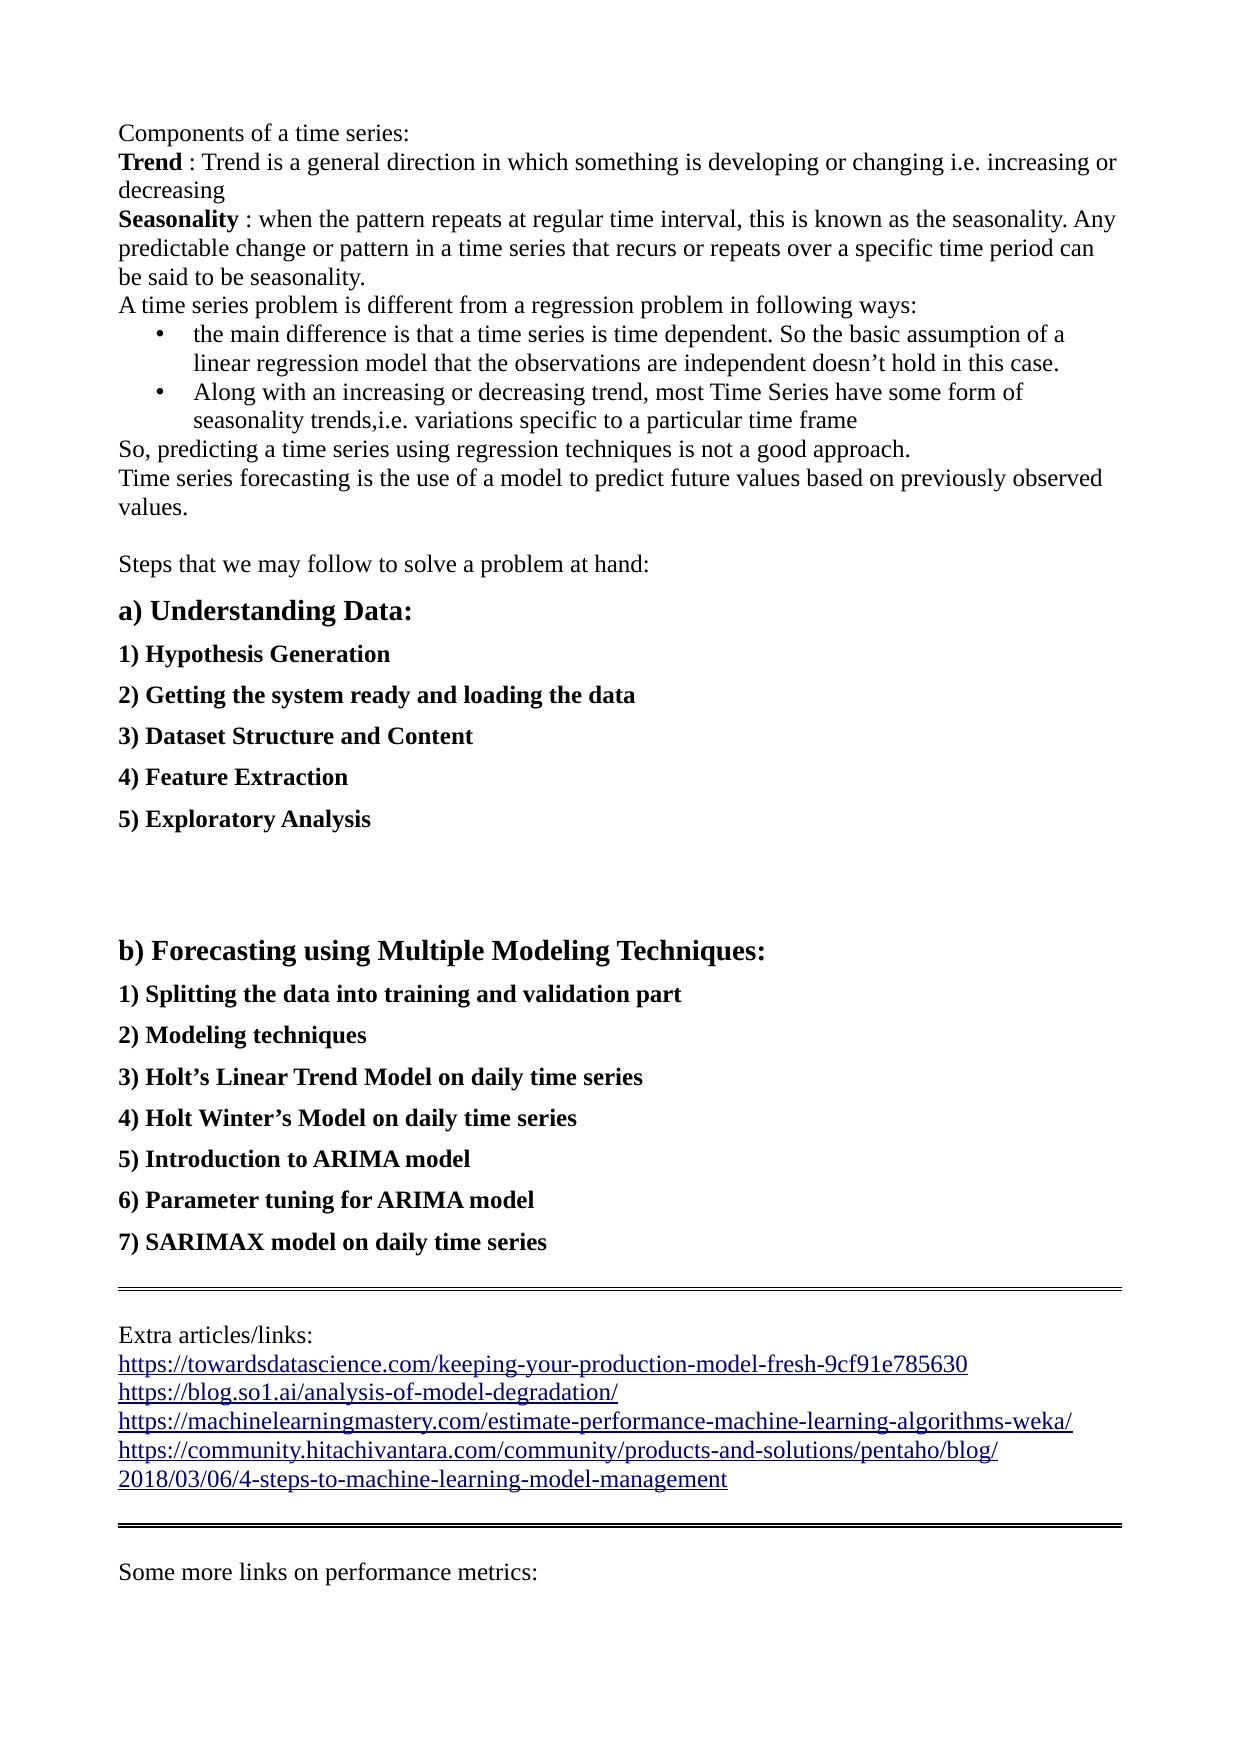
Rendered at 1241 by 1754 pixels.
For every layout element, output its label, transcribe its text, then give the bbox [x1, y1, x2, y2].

text A time series problem is different from a regression problem in following ways: [118, 291, 1122, 319]
subtitle 1) Splitting the data into training and validation part [118, 979, 1122, 1008]
text Some more links on performance metrics: [118, 1557, 1122, 1585]
list the main difference is that a time series is time dependent. So the basic assumption of a linear regression model that the observations are independent doesn’t hold in this case. [156, 319, 1122, 377]
text So, predicting a time series using regression techniques is not a good approach. [118, 434, 1122, 463]
subtitle a) Understanding Data: [118, 593, 1122, 626]
text Trend : Trend is a general direction in which something is developing or changing i.e. increasing or decreasing [118, 147, 1122, 204]
text Components of a time series: [118, 118, 1122, 147]
subtitle b) Forecasting using Multiple Modeling Techniques: [118, 933, 1122, 967]
text Extra articles/links: [118, 1320, 1122, 1349]
subtitle 3) Holt’s Linear Trend Model on daily time series [118, 1062, 1122, 1091]
text Seasonality : when the pattern repeats at regular time interval, this is known as the seasonality. Any predictable change or pattern in a time series that recurs or repeats over a specific time period can be said to be seasonality. [118, 204, 1122, 291]
text Time series forecasting is the use of a model to predict future values based on previously observed values. [118, 463, 1122, 521]
subtitle 4) Feature Extraction [118, 762, 1122, 791]
text https://towardsdatascience.com/keeping-your-production-model-fresh-9cf91e785630 [118, 1349, 1122, 1377]
subtitle 1) Hypothesis Generation [118, 639, 1122, 667]
subtitle 2) Getting the system ready and loading the data [118, 680, 1122, 709]
text https://machinelearningmastery.com/estimate-performance-machine-learning-algorithms-weka/ [118, 1406, 1122, 1435]
subtitle 4) Holt Winter’s Model on daily time series [118, 1103, 1122, 1132]
list Along with an increasing or decreasing trend, most Time Series have some form of seasonality trends,i.e. variations specific to a particular time frame [156, 377, 1122, 434]
subtitle 5) Exploratory Analysis [118, 804, 1122, 832]
subtitle 3) Dataset Structure and Content [118, 721, 1122, 750]
text https://blog.so1.ai/analysis-of-model-degradation/ [118, 1377, 1122, 1406]
subtitle 6) Parameter tuning for ARIMA model [118, 1186, 1122, 1214]
subtitle 7) SARIMAX model on daily time series [118, 1227, 1122, 1256]
text Steps that we may follow to solve a problem at hand: [118, 549, 1122, 578]
subtitle 2) Modeling techniques [118, 1021, 1122, 1049]
subtitle 5) Introduction to ARIMA model [118, 1144, 1122, 1173]
text https://community.hitachivantara.com/community/products-and-solutions/pentaho/blog/2018/03/06/4-steps-to-machine-learning-model-management [118, 1435, 1122, 1492]
